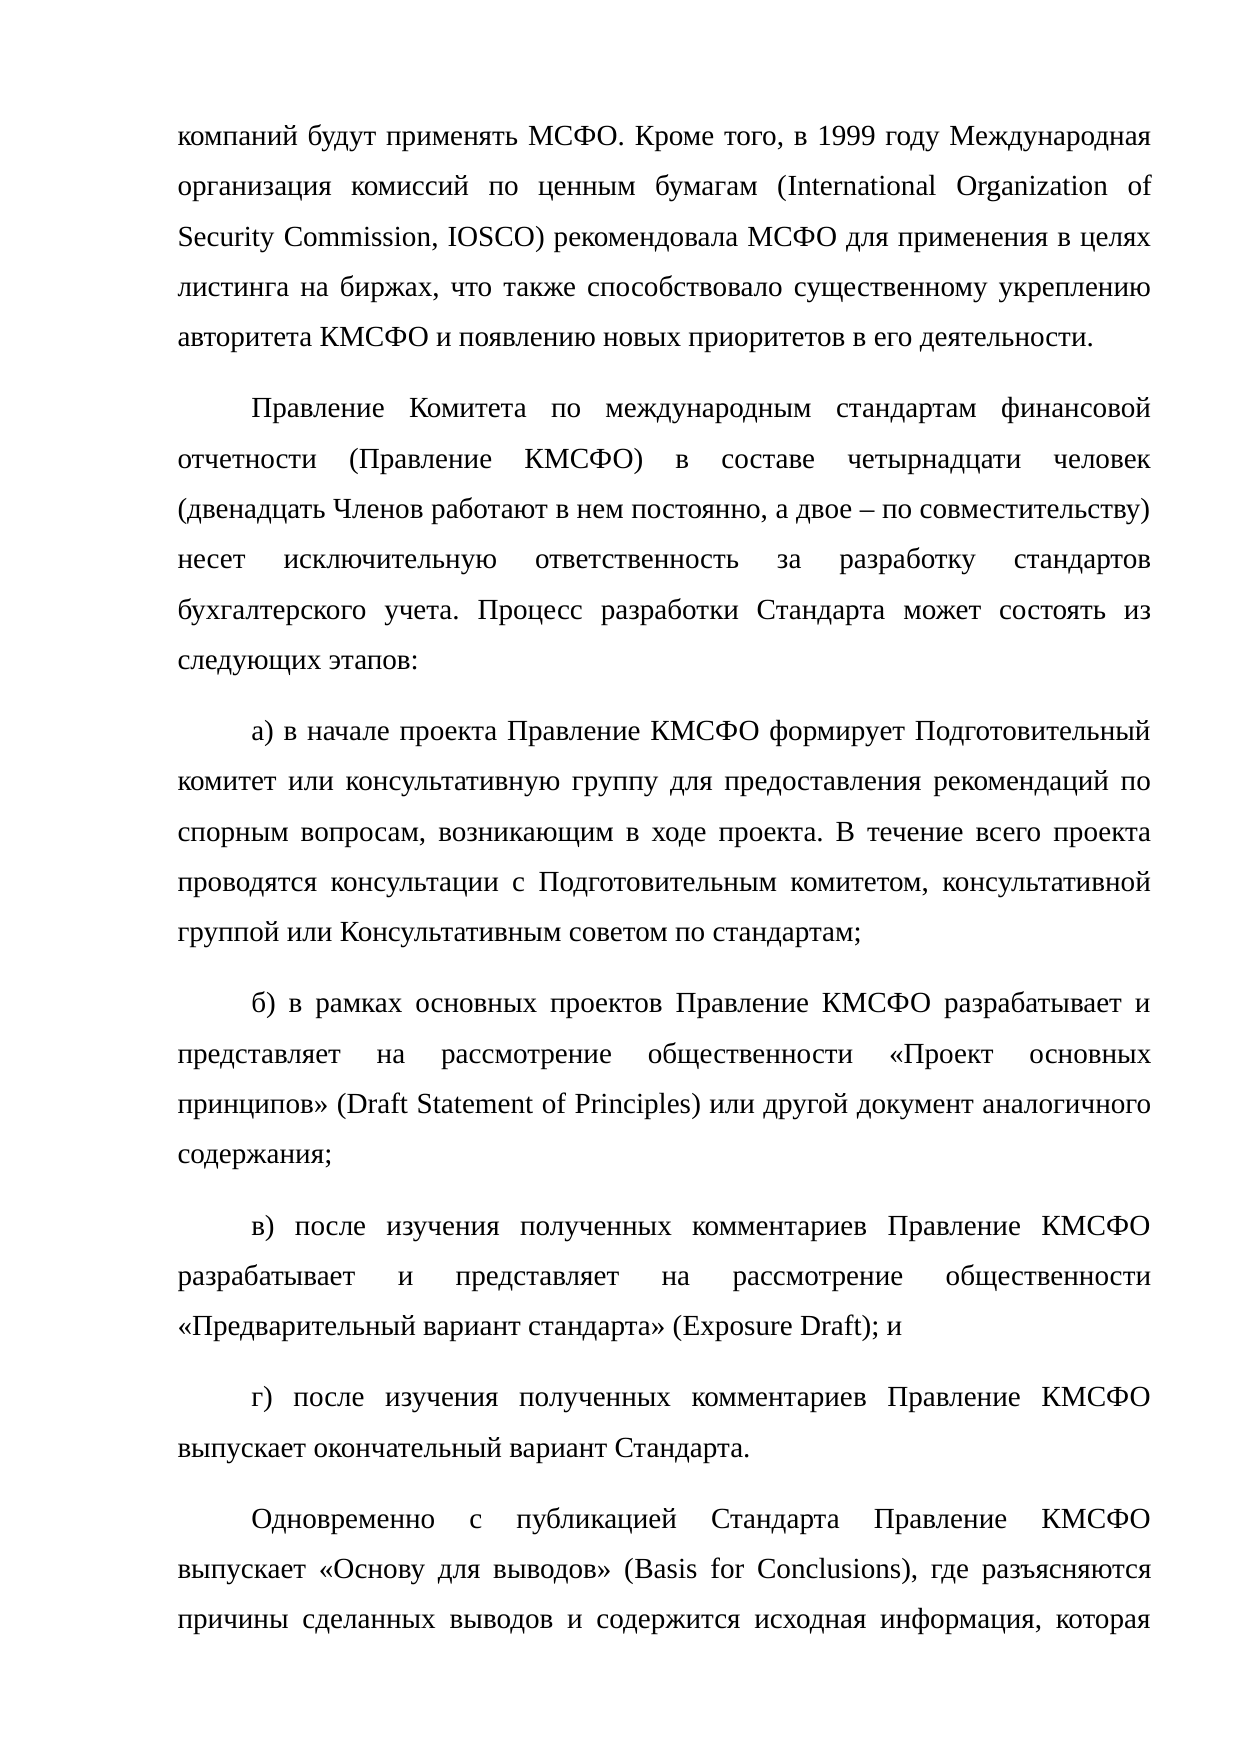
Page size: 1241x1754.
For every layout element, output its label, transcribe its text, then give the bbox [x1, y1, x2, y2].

text б) в рамках основных проектов Правление КМСФО разрабатывает и представляет на рассмотрение общественности «Проект основных принципов» (Draft Statement of Principles) или другой документ аналогичного содержания; [177, 986, 1152, 1170]
text г) после изучения полученных комментариев Правление КМСФО выпускает окончательный вариант Стандарта. [177, 1379, 1152, 1463]
text Одновременно с публикацией Стандарта Правление КМСФО выпускает «Основу для выводов» (Basis for Conclusions), где разъясняются причины сделанных выводов и содержится исходная информация, которая [177, 1501, 1152, 1635]
text компаний будут применять МСФО. Кроме того, в 1999 году Международная организация комиссий по ценным бумагам (International Organization of Security Commission, IOSCO) рекомендовала МСФО для применения в целях листинга на биржах, что также способствовало существенному укреплению авторитета КМСФО и появлению новых приоритетов в его деятельности. [177, 118, 1152, 353]
text в) после изучения полученных комментариев Правление КМСФО разрабатывает и представляет на рассмотрение общественности «Предварительный вариант стандарта» (Exposure Draft); и [177, 1208, 1152, 1342]
text а) в начале проекта Правление КМСФО формирует Подготовительный комитет или консультативную группу для предоставления рекомендаций по спорным вопросам, возникающим в ходе проекта. В течение всего проекта проводятся консультации с Подготовительным комитетом, консультативной группой или Консультативным советом по стандартам; [177, 713, 1152, 948]
text Правление Комитета по международным стандартам финансовой отчетности (Правление КМСФО) в составе четырнадцати человек (двенадцать Членов работают в нем постоянно, а двое – по совместительству) несет исключительную ответственность за разработку стандартов бухгалтерского учета. Процесс разработки Стандарта может состоять из следующих этапов: [177, 391, 1152, 676]
